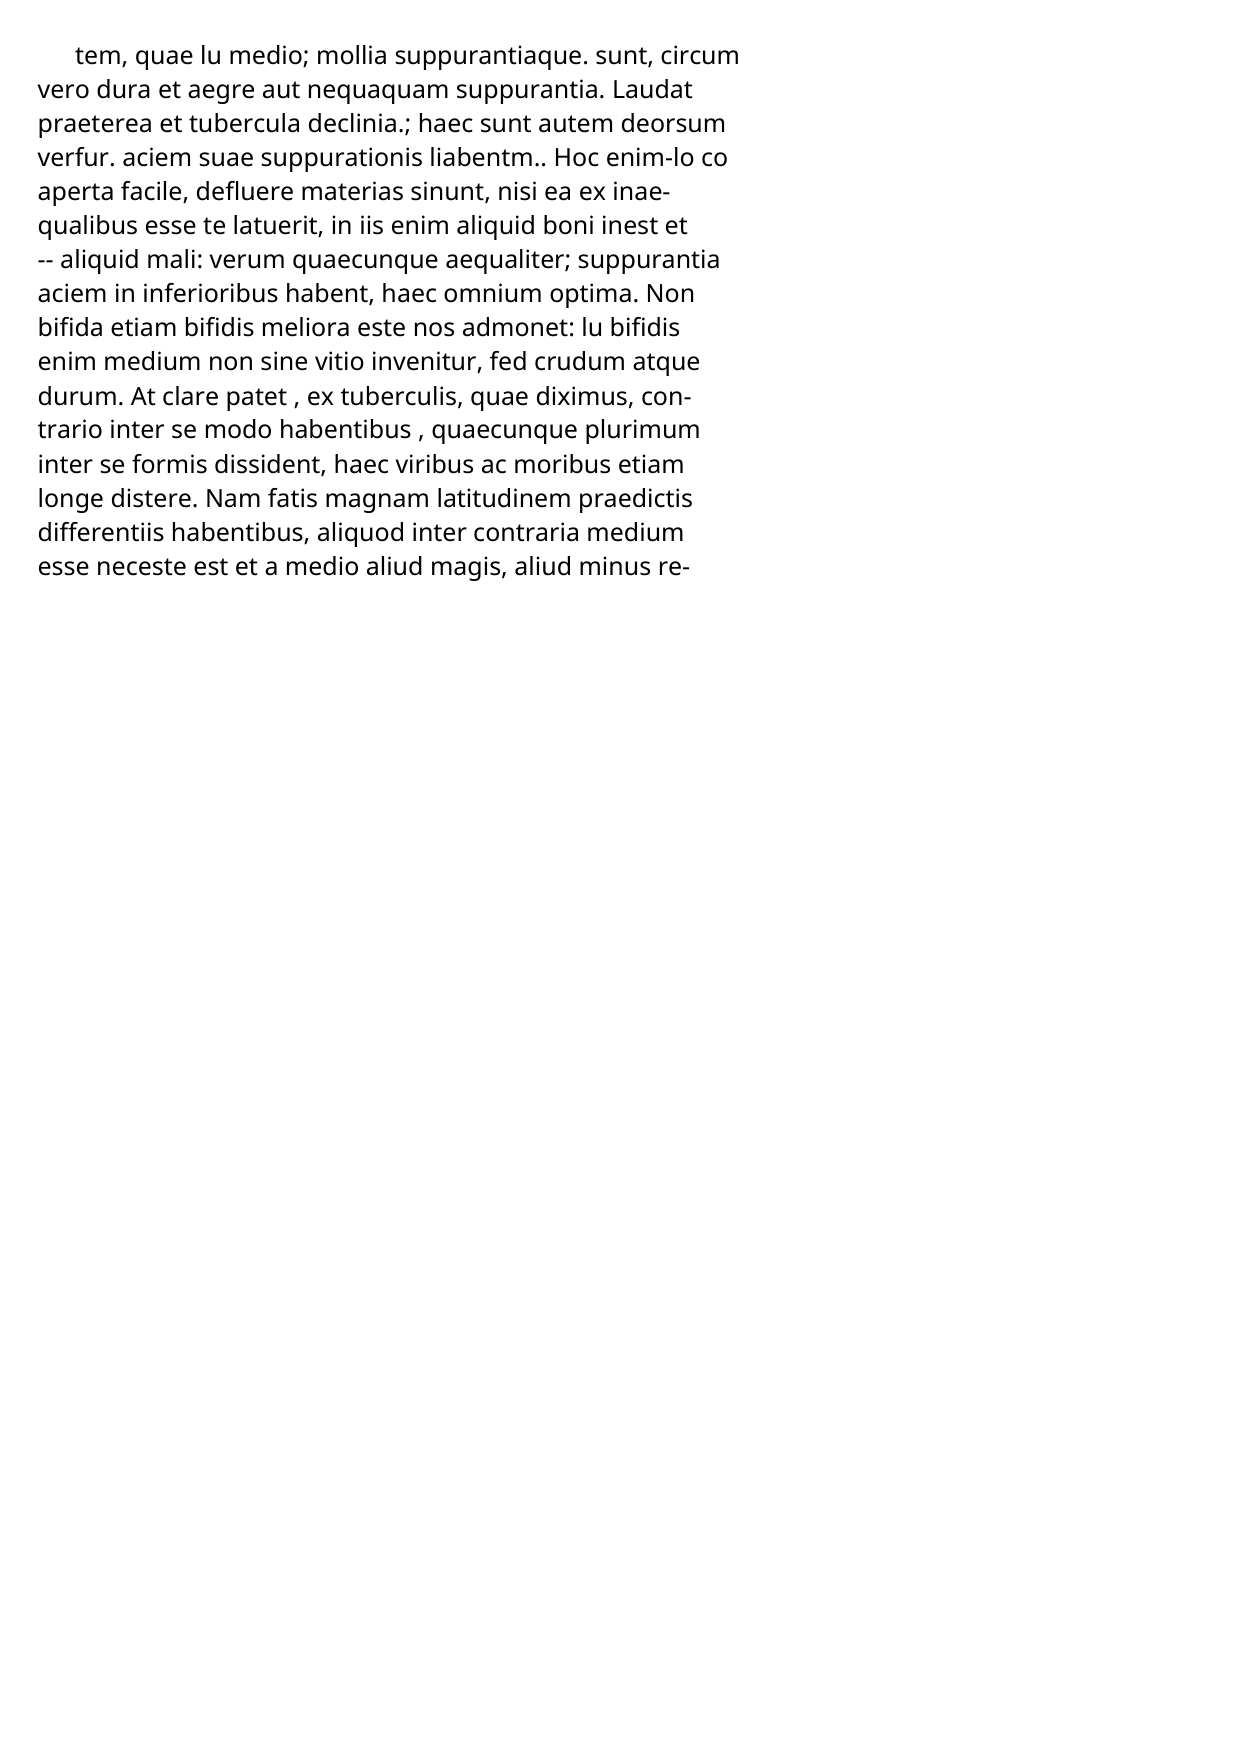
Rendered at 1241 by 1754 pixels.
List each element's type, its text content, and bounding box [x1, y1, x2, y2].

text tem, quae lu medio; mollia suppurantiaque. sunt, circum vero dura et aegre aut nequaquam suppurantia. Laudat praeterea et tubercula declinia.; haec sunt autem deorsum verfur. aciem suae suppurationis liabentm.. Hoc enim-lo co aperta facile, defluere materias sinunt, nisi ea ex inae- qualibus esse te latuerit, in iis enim aliquid boni inest et -- aliquid mali: verum quaecunque aequaliter; suppurantia aciem in inferioribus habent, haec omnium optima. Non bifida etiam bifidis meliora este nos admonet: lu bifidis enim medium non sine vitio invenitur, fed crudum atque durum. At clare patet , ex tuberculis, quae diximus, con- trario inter se modo habentibus , quaecunque plurimum inter se formis dissident, haec viribus ac moribus etiam longe distere. Nam fatis magnam latitudinem praedictis differentiis habentibus, aliquod inter contraria medium esse neceste est et a medio aliud magis, aliud minus re- [37, 37, 1203, 582]
